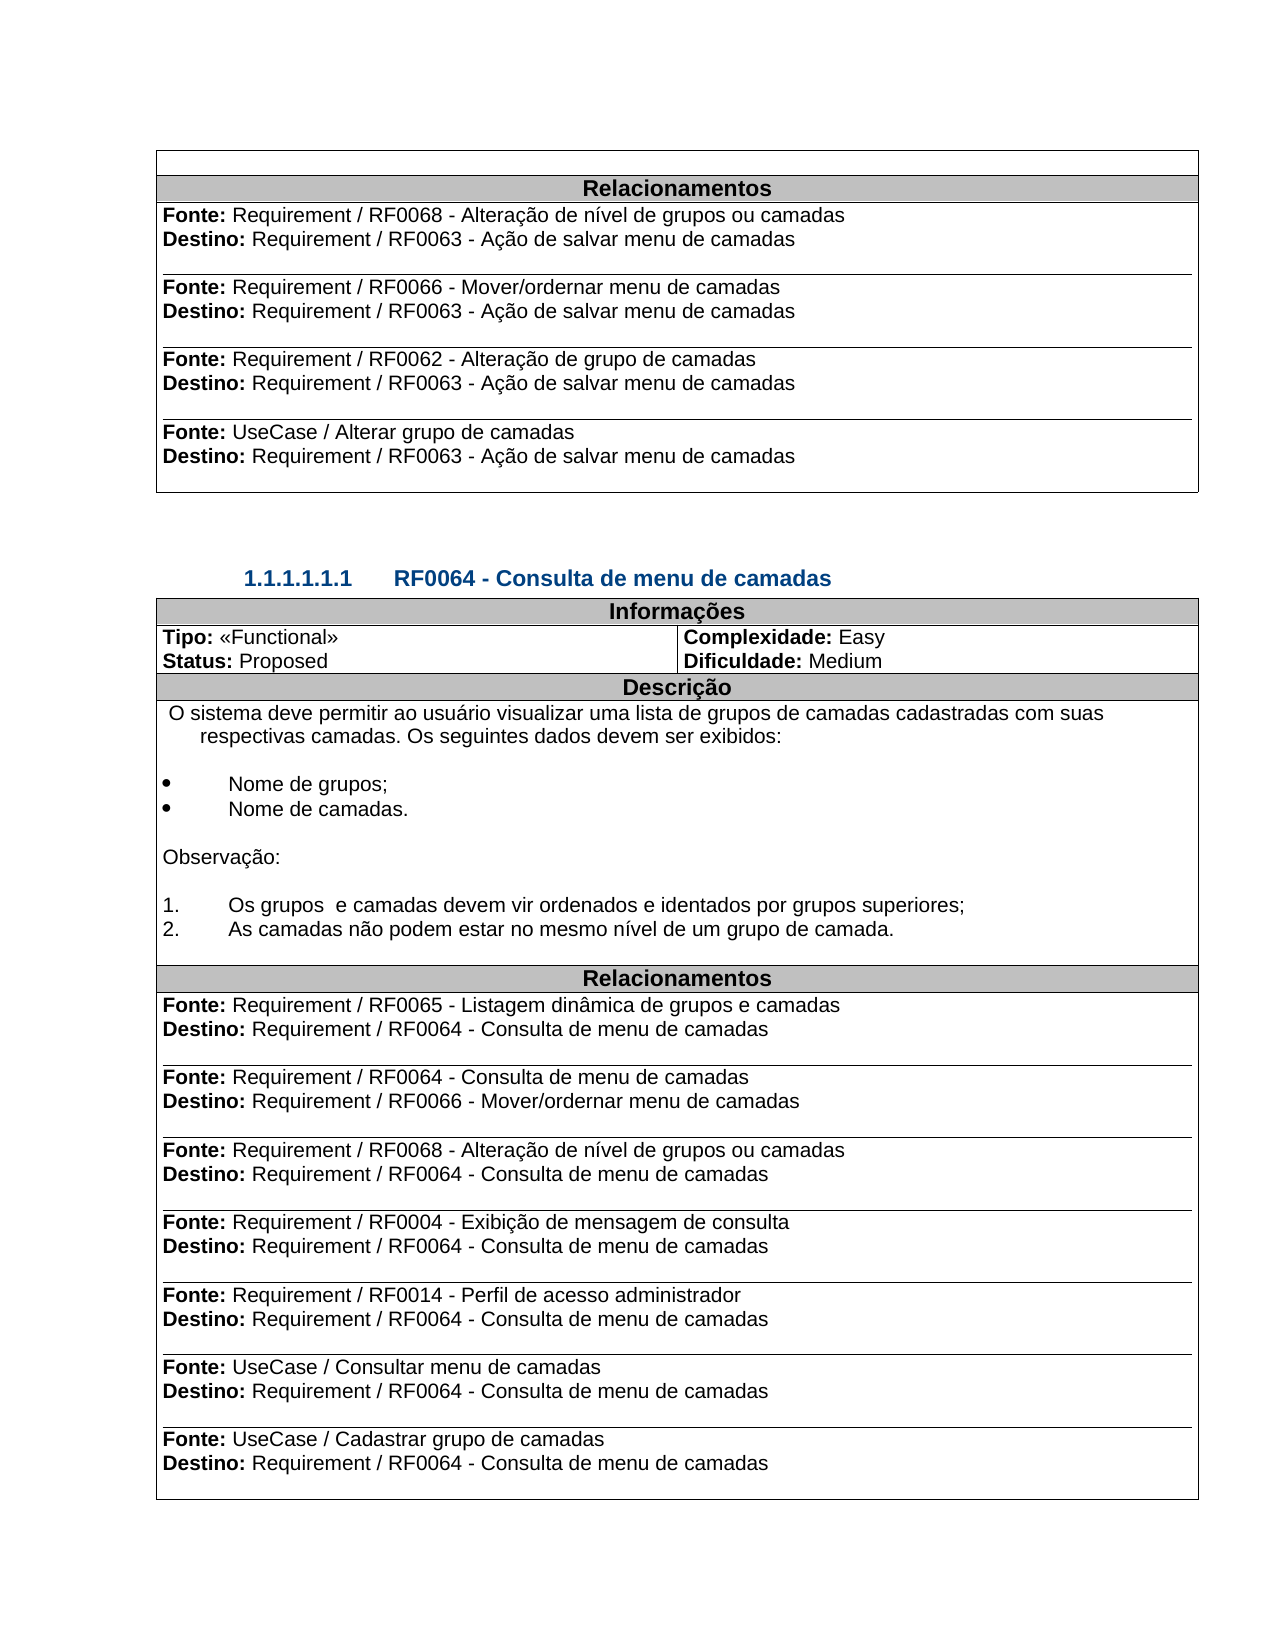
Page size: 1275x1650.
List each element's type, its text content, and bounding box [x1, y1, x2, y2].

table_cell Relacionamentos [157, 966, 1198, 992]
table_cell Relacionamentos [157, 176, 1198, 201]
subtitle RF0064 - Consulta de menu de camadas [244, 565, 1125, 591]
table_cell Complexidade: Easy Dificuldade: Medium [678, 626, 1198, 673]
table_cell Fonte: Requirement / RF0068 - Alteração de nível de grupos ou camadas Destino: Requirement / RF0064 - Consulta de menu de camadas [163, 1138, 1192, 1209]
table_cell Fonte: UseCase / Cadastrar grupo de camadas Destino: Requirement / RF0064 - Consulta de menu de camadas [163, 1428, 1192, 1499]
table_cell Tipo: «Functional» Status: Proposed [157, 626, 677, 673]
table_header Informações [157, 599, 1198, 624]
table_cell [157, 151, 1198, 174]
table_cell Fonte: Requirement / RF0066 - Mover/ordernar menu de camadas Destino: Requirement / RF0063 - Ação de salvar menu de camadas [163, 275, 1192, 347]
table_cell Fonte: Requirement / RF0014 - Perfil de acesso administrador Destino: Requirement / RF0064 - Consulta de menu de camadas [163, 1283, 1192, 1354]
table_cell Fonte: Requirement / RF0064 - Consulta de menu de camadas Destino: Requirement / RF0066 - Mover/ordernar menu de camadas [163, 1066, 1192, 1137]
table_cell [157, 203, 1198, 492]
table_cell Descrição [157, 674, 1198, 700]
table_cell O sistema deve permitir ao usuário visualizar uma lista de grupos de camadas cadastradas com suas respectivas camadas. Os seguintes dados devem ser exibidos: Nome de grupos; Nome de camadas. Observação: Os grupos e camadas devem vir ordenados e identados por grupos superiores; As camadas não podem estar no mesmo nível de um grupo de camada. [157, 701, 1198, 965]
table_cell Fonte: Requirement / RF0062 - Alteração de grupo de camadas Destino: Requirement / RF0063 - Ação de salvar menu de camadas [163, 348, 1192, 419]
table_header Fonte: Requirement / RF0068 - Alteração de nível de grupos ou camadas Destino: Requirement / RF0063 - Ação de salvar menu de camadas [163, 203, 1192, 274]
table_header Fonte: Requirement / RF0065 - Listagem dinâmica de grupos e camadas Destino: Requirement / RF0064 - Consulta de menu de camadas [163, 993, 1192, 1065]
table_cell Fonte: UseCase / Consultar menu de camadas Destino: Requirement / RF0064 - Consulta de menu de camadas [163, 1355, 1192, 1427]
table_cell Fonte: UseCase / Alterar grupo de camadas Destino: Requirement / RF0063 - Ação de salvar menu de camadas [163, 420, 1192, 491]
table_cell Fonte: Requirement / RF0004 - Exibição de mensagem de consulta Destino: Requirement / RF0064 - Consulta de menu de camadas [163, 1211, 1192, 1282]
table_cell [157, 993, 1198, 1499]
